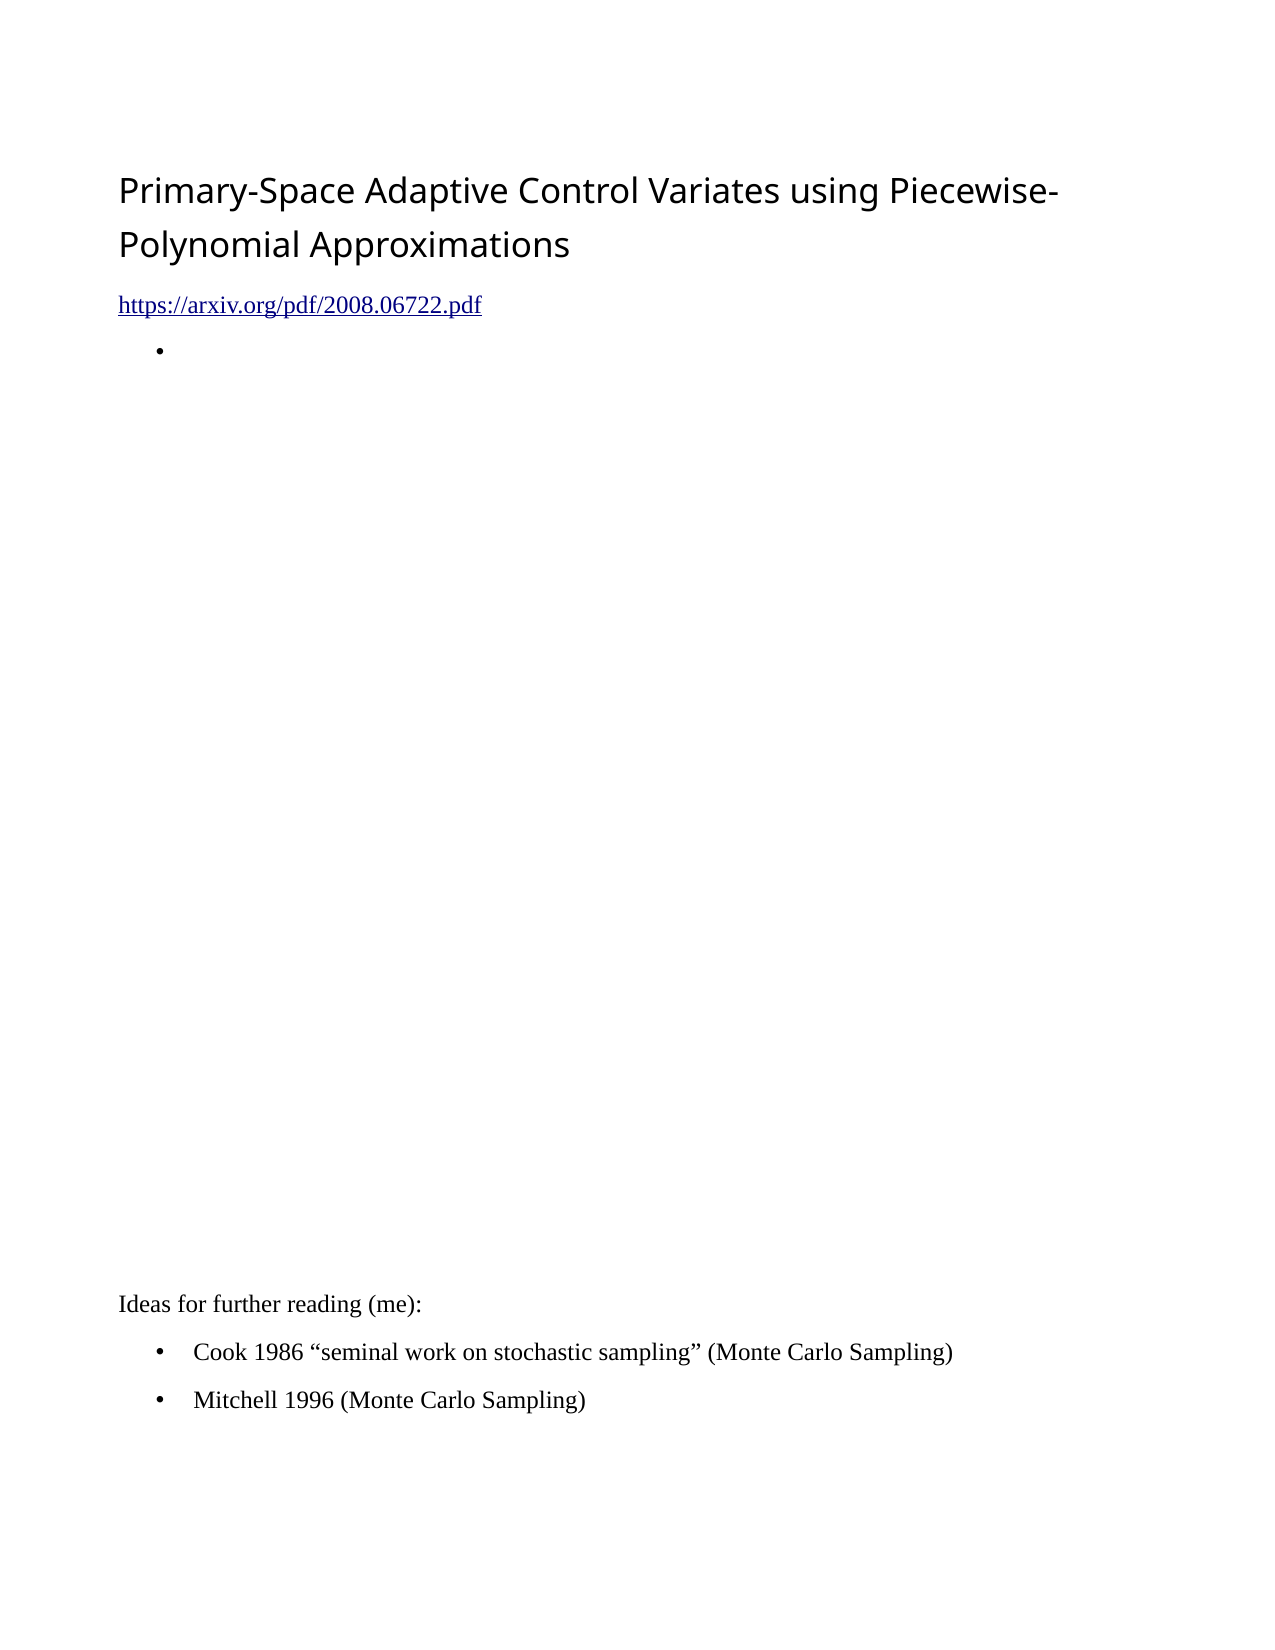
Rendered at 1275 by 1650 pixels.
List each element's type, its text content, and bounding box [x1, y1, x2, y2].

text Ideas for further reading (me): [118, 1289, 1157, 1318]
text https://arxiv.org/pdf/2008.06722.pdf [118, 290, 1157, 319]
list Cook 1986 “seminal work on stochastic sampling” (Monte Carlo Sampling) [156, 1337, 1157, 1366]
text Primary-Space Adaptive Control Variates using Piecewise-Polynomial Approximations [118, 166, 1157, 268]
list Mitchell 1996 (Monte Carlo Sampling) [156, 1385, 1157, 1413]
